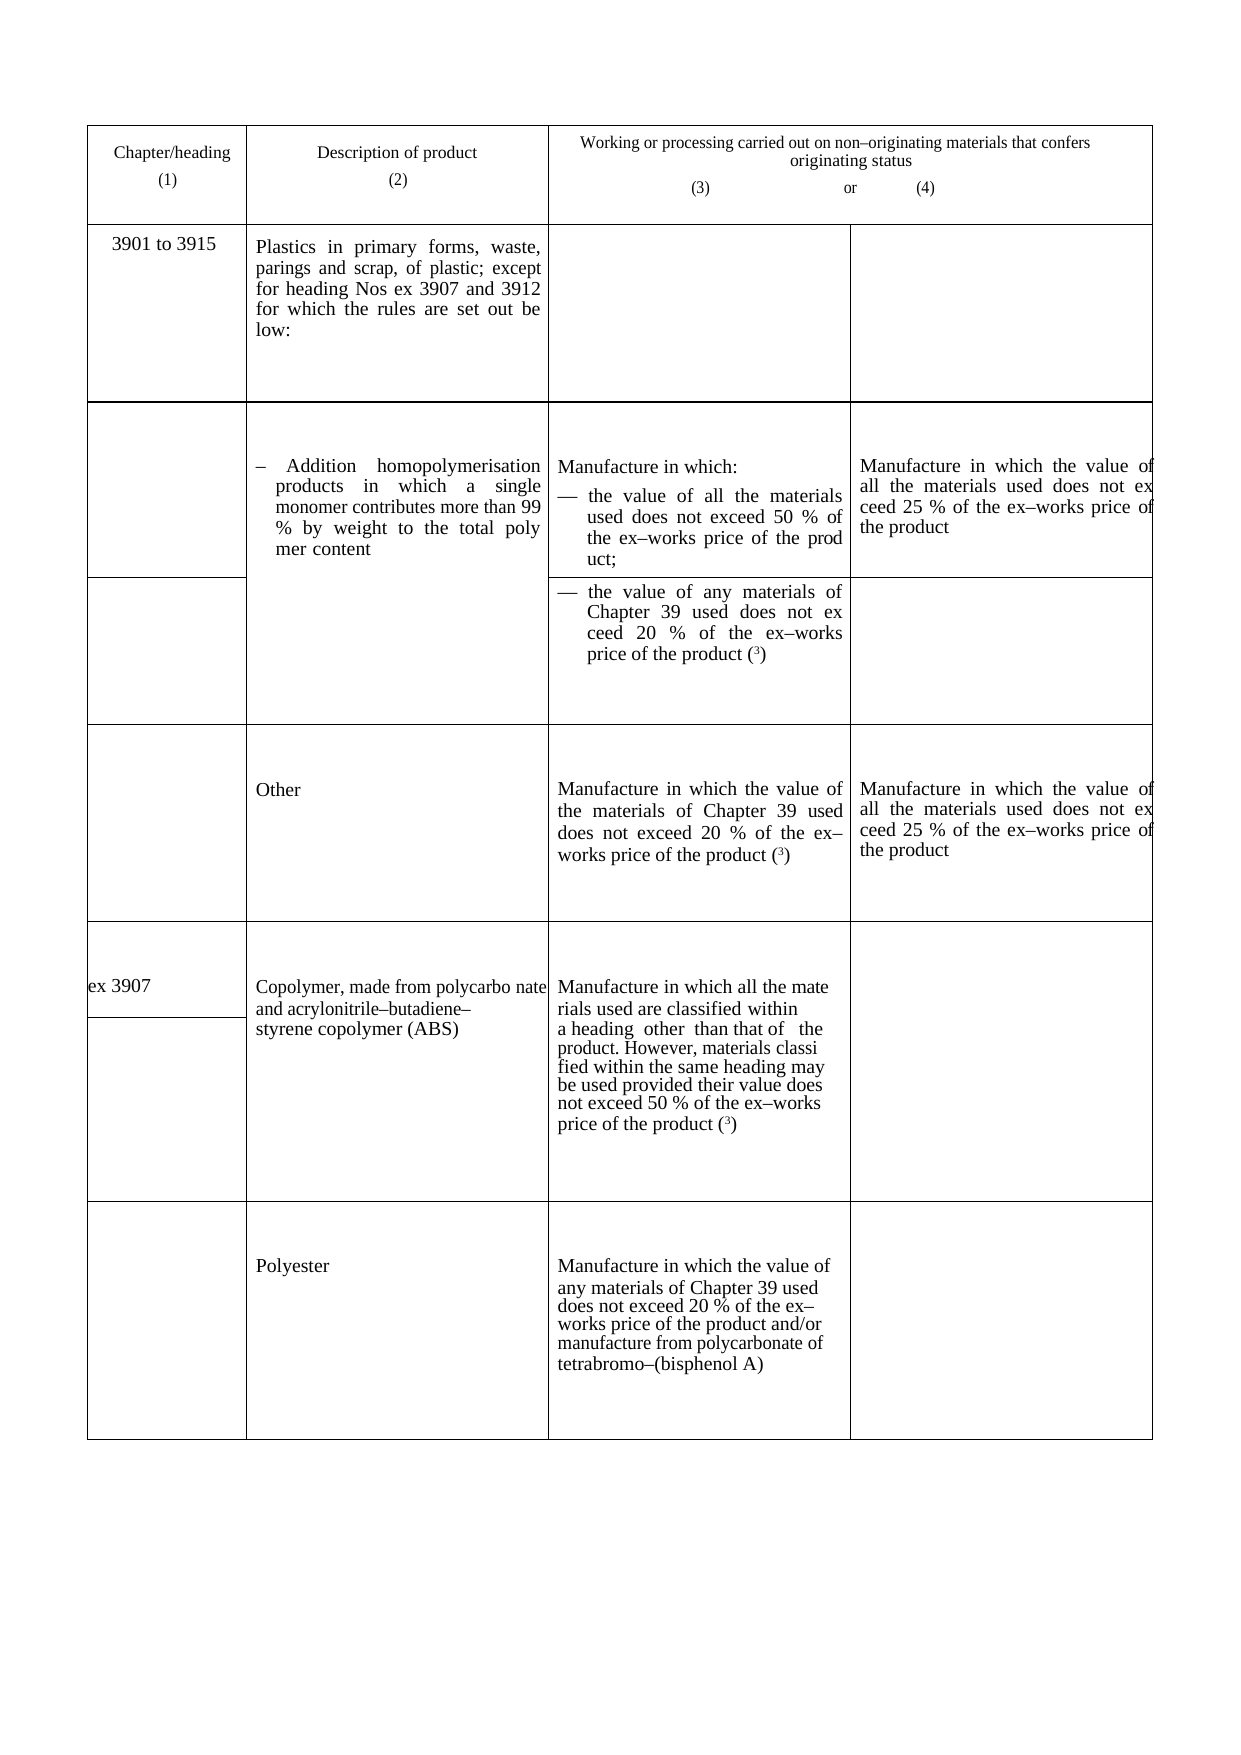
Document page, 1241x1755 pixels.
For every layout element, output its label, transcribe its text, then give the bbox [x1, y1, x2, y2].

table_cell [88, 725, 246, 921]
table_cell Manufacture in which the value of any materials of Chapter 39 used does not exceed 20 % of the ex– works price of the product and/or manufacture from polycarbonate of tetrabromo–(bisphenol A) [549, 1202, 850, 1439]
table_cell [851, 1202, 1152, 1439]
table_cell Plastics in primary forms, waste, parings and scrap, of plastic; except for heading Nos ex 3907 and 3912 for which the rules are set out be­ low: [247, 225, 548, 401]
table_cell — the value of any materials of Chapter 39 used does not ex­ ceed 20 % of the ex–works price of the product (3) [549, 578, 850, 724]
table_header Description of product (2) [247, 126, 548, 224]
table_cell [88, 578, 246, 724]
table_header Chapter/heading (1) [88, 126, 246, 224]
table_cell – Addition homopolymerisation products in which a single monomer contributes more than 99 % by weight to the total poly­ mer content [247, 403, 548, 724]
table_cell [851, 578, 1152, 724]
table_cell 3901 to 3915 [88, 225, 246, 401]
table_cell Polyester [247, 1202, 548, 1439]
table_cell Manufacture in which all the mate­ rials used are classified within a heading other than that of the product. However, materials classi­ fied within the same heading may be used provided their value does not exceed 50 % of the ex–works price of the product (3) [549, 922, 850, 1201]
table_cell [88, 1202, 246, 1439]
table_cell Manufacture in which the value of the materials of Chapter 39 used does not exceed 20 % of the ex– works price of the product (3) [549, 725, 850, 921]
table_cell Copolymer, made from polycarbo­ nate and acrylonitrile–butadiene– styrene copolymer (ABS) [247, 922, 548, 1201]
table_cell Other [247, 725, 548, 921]
table_cell Manufacture in which the value of all the materials used does not ex­ ceed 25 % of the ex–works price of the product [851, 725, 1152, 921]
table_cell Manufacture in which: — the value of all the materials used does not exceed 50 % of the ex–works price of the prod­ uct; [549, 403, 850, 577]
table_cell [851, 225, 1152, 401]
table_cell [549, 225, 850, 401]
table_cell [88, 1018, 246, 1201]
table_cell Manufacture in which the value of all the materials used does not ex­ ceed 25 % of the ex–works price of the product [851, 403, 1152, 577]
table_header Working or processing carried out on non–originating materials that confers originating status (3) or (4) [549, 126, 1152, 224]
table_cell [88, 403, 246, 577]
table_cell [851, 922, 1152, 1201]
table_cell ex 3907 [88, 922, 246, 1017]
